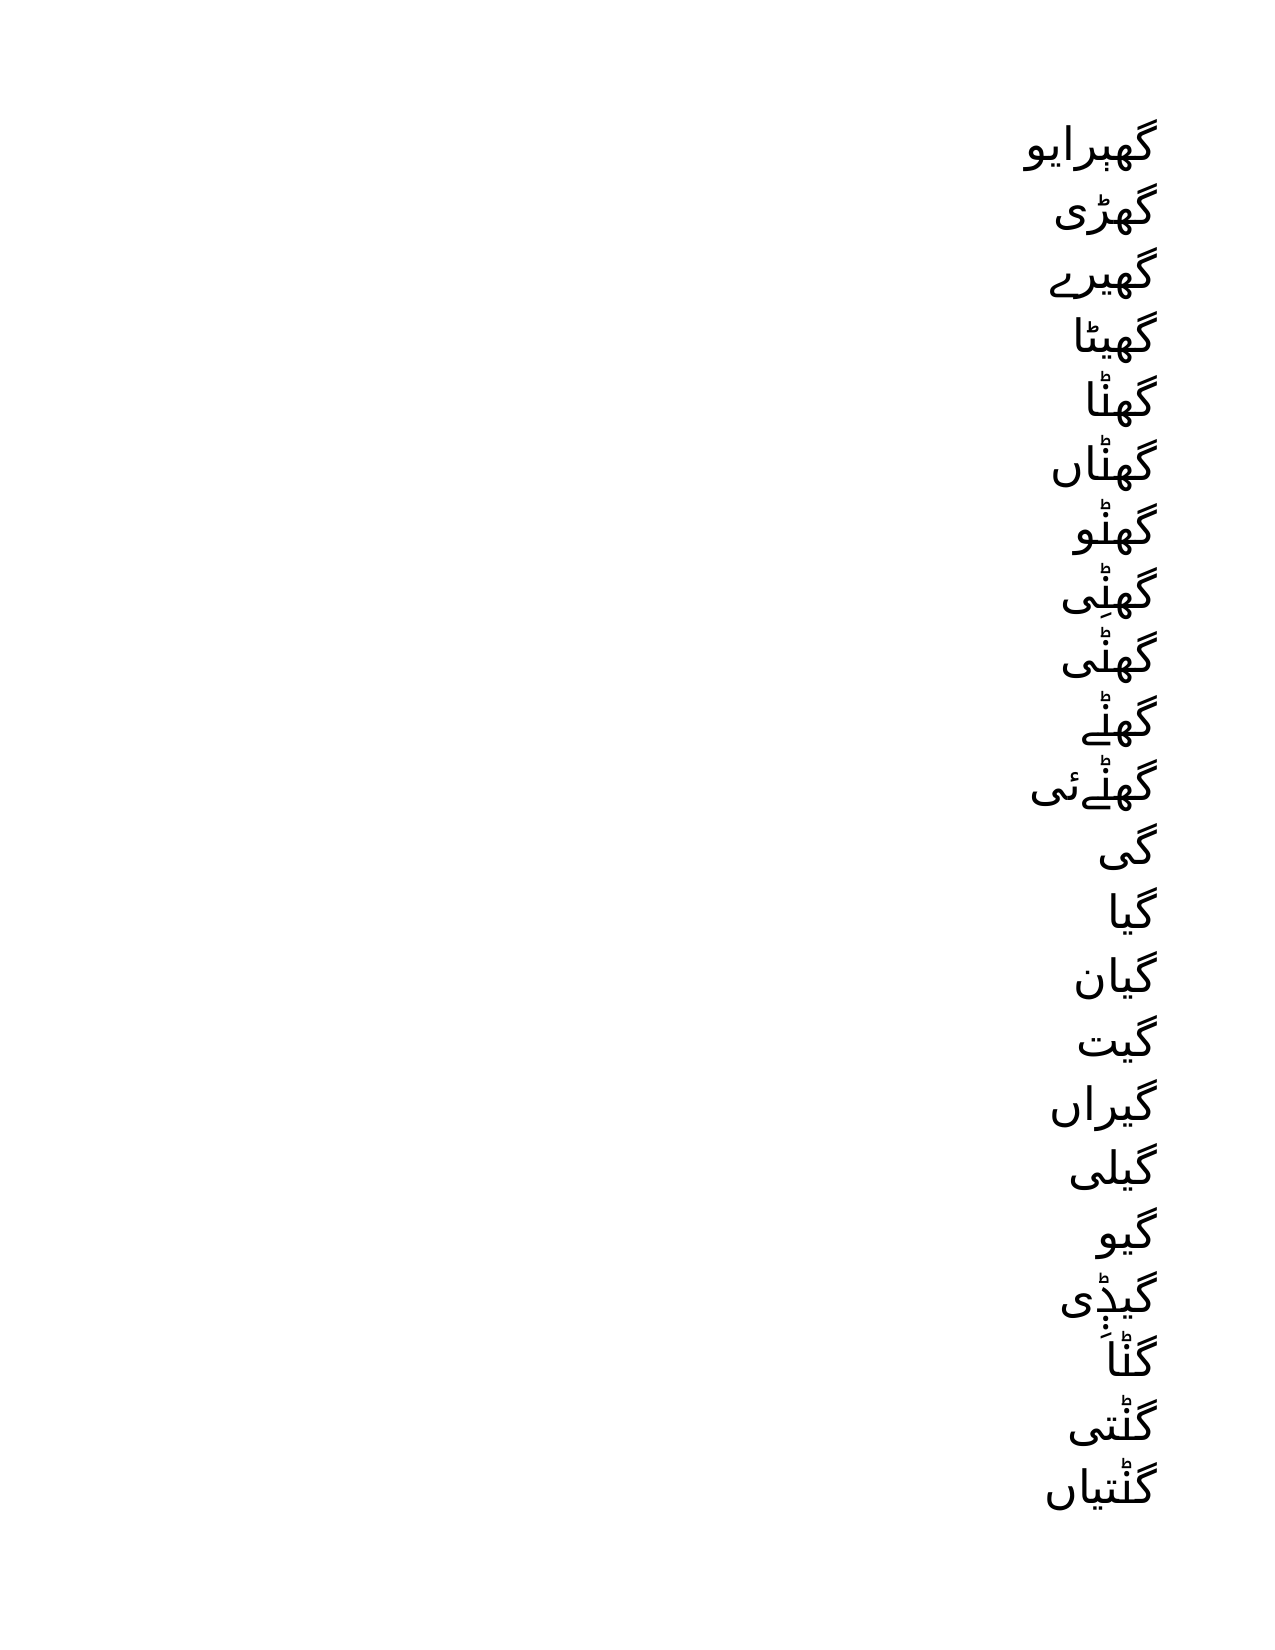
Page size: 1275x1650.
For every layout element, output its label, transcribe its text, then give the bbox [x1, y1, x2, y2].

text گݨتیاں [118, 1461, 1157, 1514]
text گھݨِی [118, 566, 1157, 619]
text گھݨاں [118, 438, 1157, 491]
text گھݨے [118, 694, 1157, 747]
text گیت [118, 1013, 1157, 1067]
text گھݨی [118, 630, 1157, 683]
text گیلی [118, 1141, 1157, 1195]
text گھݨے﻿ئی [118, 758, 1157, 811]
text گیراں [118, 1077, 1157, 1131]
text گھٻرایو [118, 118, 1157, 171]
text گھیٹا [118, 310, 1157, 363]
text گی [118, 822, 1157, 875]
text گیان [118, 949, 1157, 1003]
text گھݨا [118, 374, 1157, 427]
text گھیرے [118, 246, 1157, 299]
text گیو [118, 1205, 1157, 1259]
text گݨتی [118, 1397, 1157, 1451]
text گݨا [118, 1333, 1157, 1387]
text گیݙِی [118, 1269, 1157, 1323]
text گھݨو [118, 502, 1157, 555]
text گیا [118, 886, 1157, 939]
text گھڑی [118, 182, 1157, 235]
